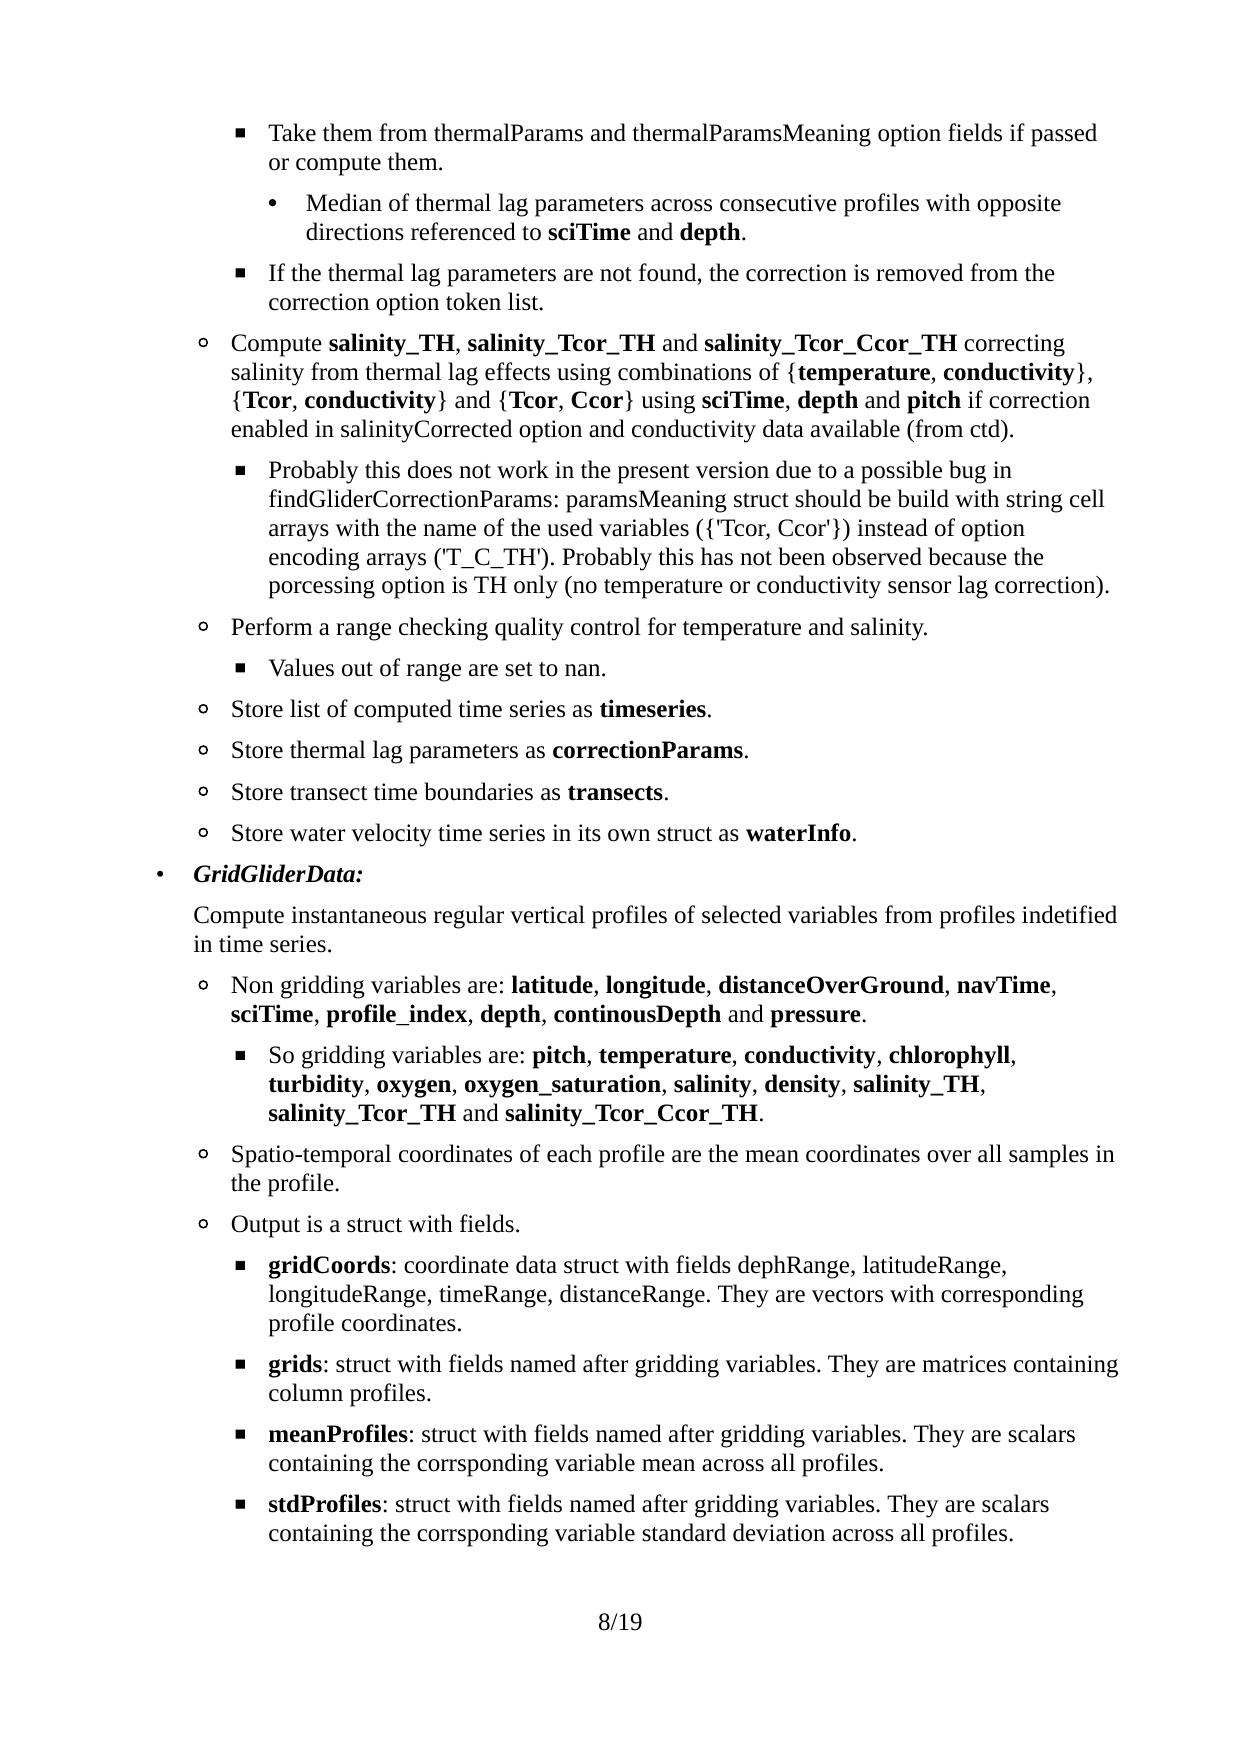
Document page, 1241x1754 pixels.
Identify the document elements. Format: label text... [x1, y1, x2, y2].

list Non gridding variables are: latitude, longitude, distanceOverGround, navTime, sciTime, profile_index, depth, continousDepth and pressure. [193, 971, 1122, 1028]
list Store list of computed time series as timeseries. [193, 694, 1122, 723]
list Compute salinity_TH, salinity_Tcor_TH and salinity_Tcor_Ccor_TH correcting salinity from thermal lag effects using combinations of {temperature, conductivity}, {Tcor, conductivity} and {Tcor, Ccor} using sciTime, depth and pitch if correction enabled in salinityCorrected option and conductivity data available (from ctd). [193, 328, 1122, 443]
list stdProfiles: struct with fields named after gridding variables. They are scalars containing the corrsponding variable standard deviation across all profiles. [231, 1489, 1122, 1547]
list meanProfiles: struct with fields named after gridding variables. They are scalars containing the corrsponding variable mean across all profiles. [231, 1419, 1122, 1477]
list Spatio-temporal coordinates of each profile are the mean coordinates over all samples in the profile. [193, 1139, 1122, 1197]
list Output is a struct with fields. [193, 1209, 1122, 1238]
list Probably this does not work in the present version due to a possible bug in findGliderCorrectionParams: paramsMeaning struct should be build with string cell arrays with the name of the used variables ({'Tcor, Ccor'}) instead of option encoding arrays ('T_C_TH'). Probably this has not been observed because the porcessing option is TH only (no temperature or conductivity sensor lag correction). [231, 456, 1122, 599]
list Median of thermal lag parameters across consecutive profiles with opposite directions referenced to sciTime and depth. [268, 188, 1122, 246]
list grids: struct with fields named after gridding variables. They are matrices containing column profiles. [231, 1349, 1122, 1407]
list Store thermal lag parameters as correctionParams. [193, 736, 1122, 764]
list If the thermal lag parameters are not found, the correction is removed from the correction option token list. [231, 258, 1122, 316]
list GridGliderData: [156, 859, 1122, 888]
list Store water velocity time series in its own struct as waterInfo. [193, 818, 1122, 847]
list Perform a range checking quality control for temperature and salinity. [193, 612, 1122, 641]
list Values out of range are set to nan. [231, 653, 1122, 682]
list Compute instantaneous regular vertical profiles of selected variables from profiles indetified in time series. [156, 901, 1122, 958]
list gridCoords: coordinate data struct with fields dephRange, latitudeRange, longitudeRange, timeRange, distanceRange. They are vectors with corresponding profile coordinates. [231, 1251, 1122, 1337]
list Store transect time boundaries as transects. [193, 777, 1122, 806]
list So gridding variables are: pitch, temperature, conductivity, chlorophyll, turbidity, oxygen, oxygen_saturation, salinity, density, salinity_TH, salinity_Tcor_TH and salinity_Tcor_Ccor_TH. [231, 1041, 1122, 1127]
list Take them from thermalParams and thermalParamsMeaning option fields if passed or compute them. [231, 118, 1122, 176]
